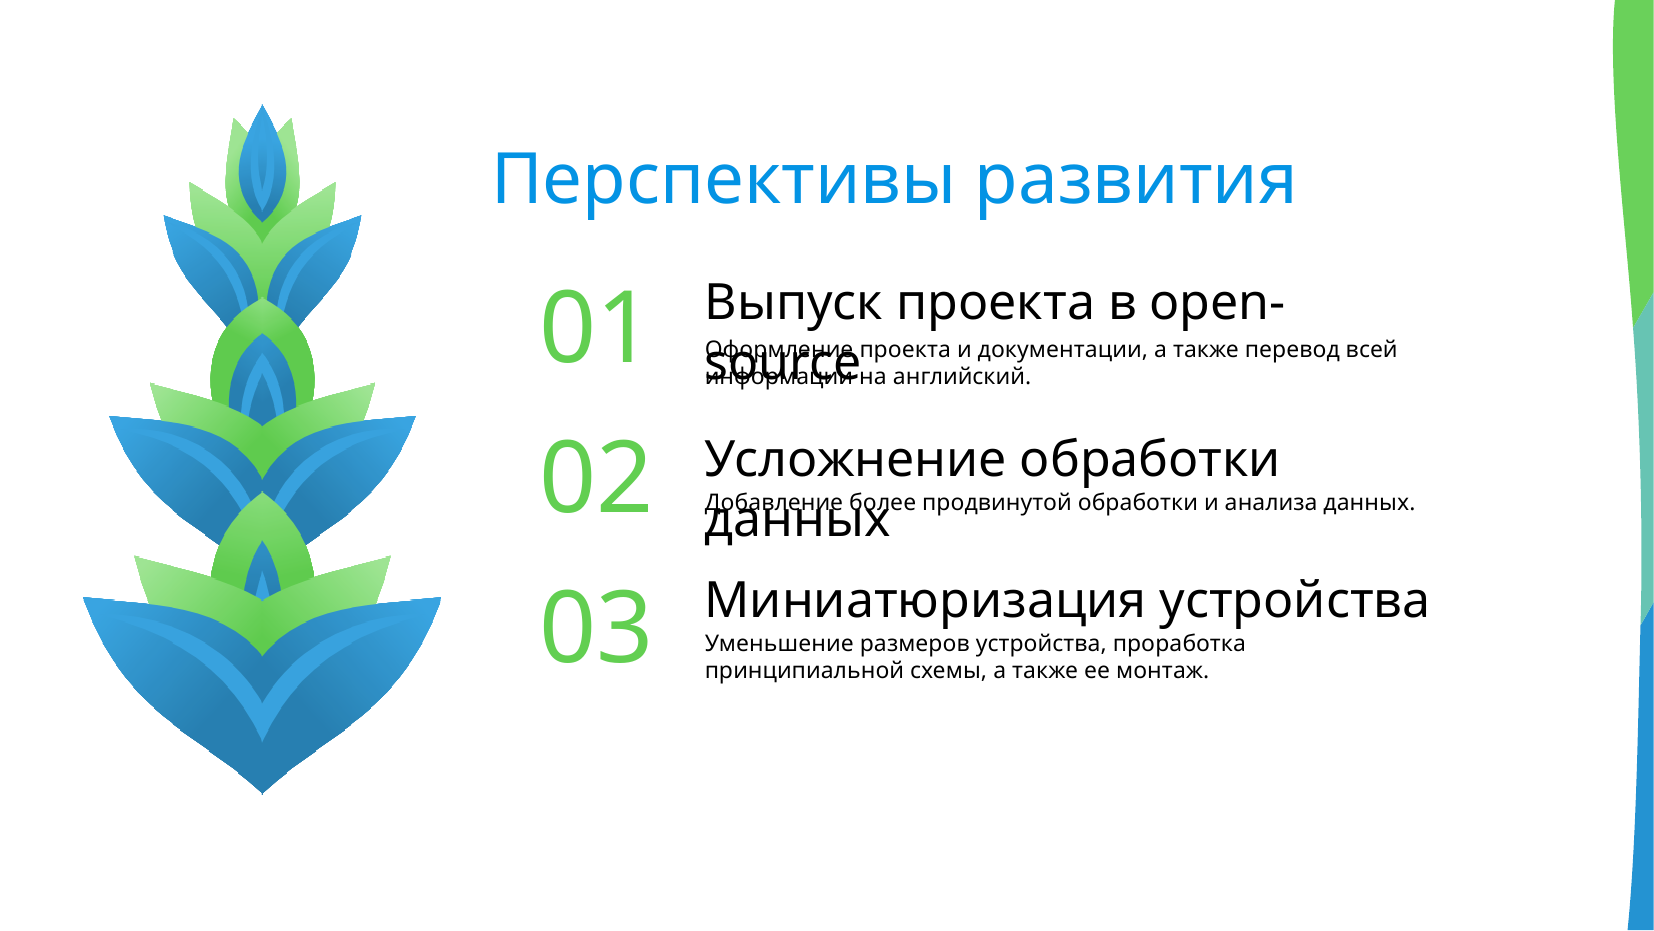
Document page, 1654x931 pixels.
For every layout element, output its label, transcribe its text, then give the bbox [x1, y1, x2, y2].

text_box 02 [524, 405, 681, 540]
text_box 01 [524, 255, 681, 390]
text_box Миниатюризация устройства [690, 559, 1636, 635]
picture [83, 104, 441, 796]
text_box Перспективы развития [476, 125, 1654, 225]
text_box Усложнение обработки данных [690, 418, 1486, 554]
text_box Уменьшение размеров устройства, проработка принципиальной схемы, а также ее монтаж. [690, 621, 1456, 692]
text_box 03 [524, 555, 681, 690]
text_box Оформление проекта и документации, а также перевод всей информации на английский. [690, 326, 1456, 397]
text_box Выпуск проекта в open-source [690, 262, 1456, 326]
text_box Добавление более продвинутой обработки и анализа данных. [690, 480, 1456, 523]
